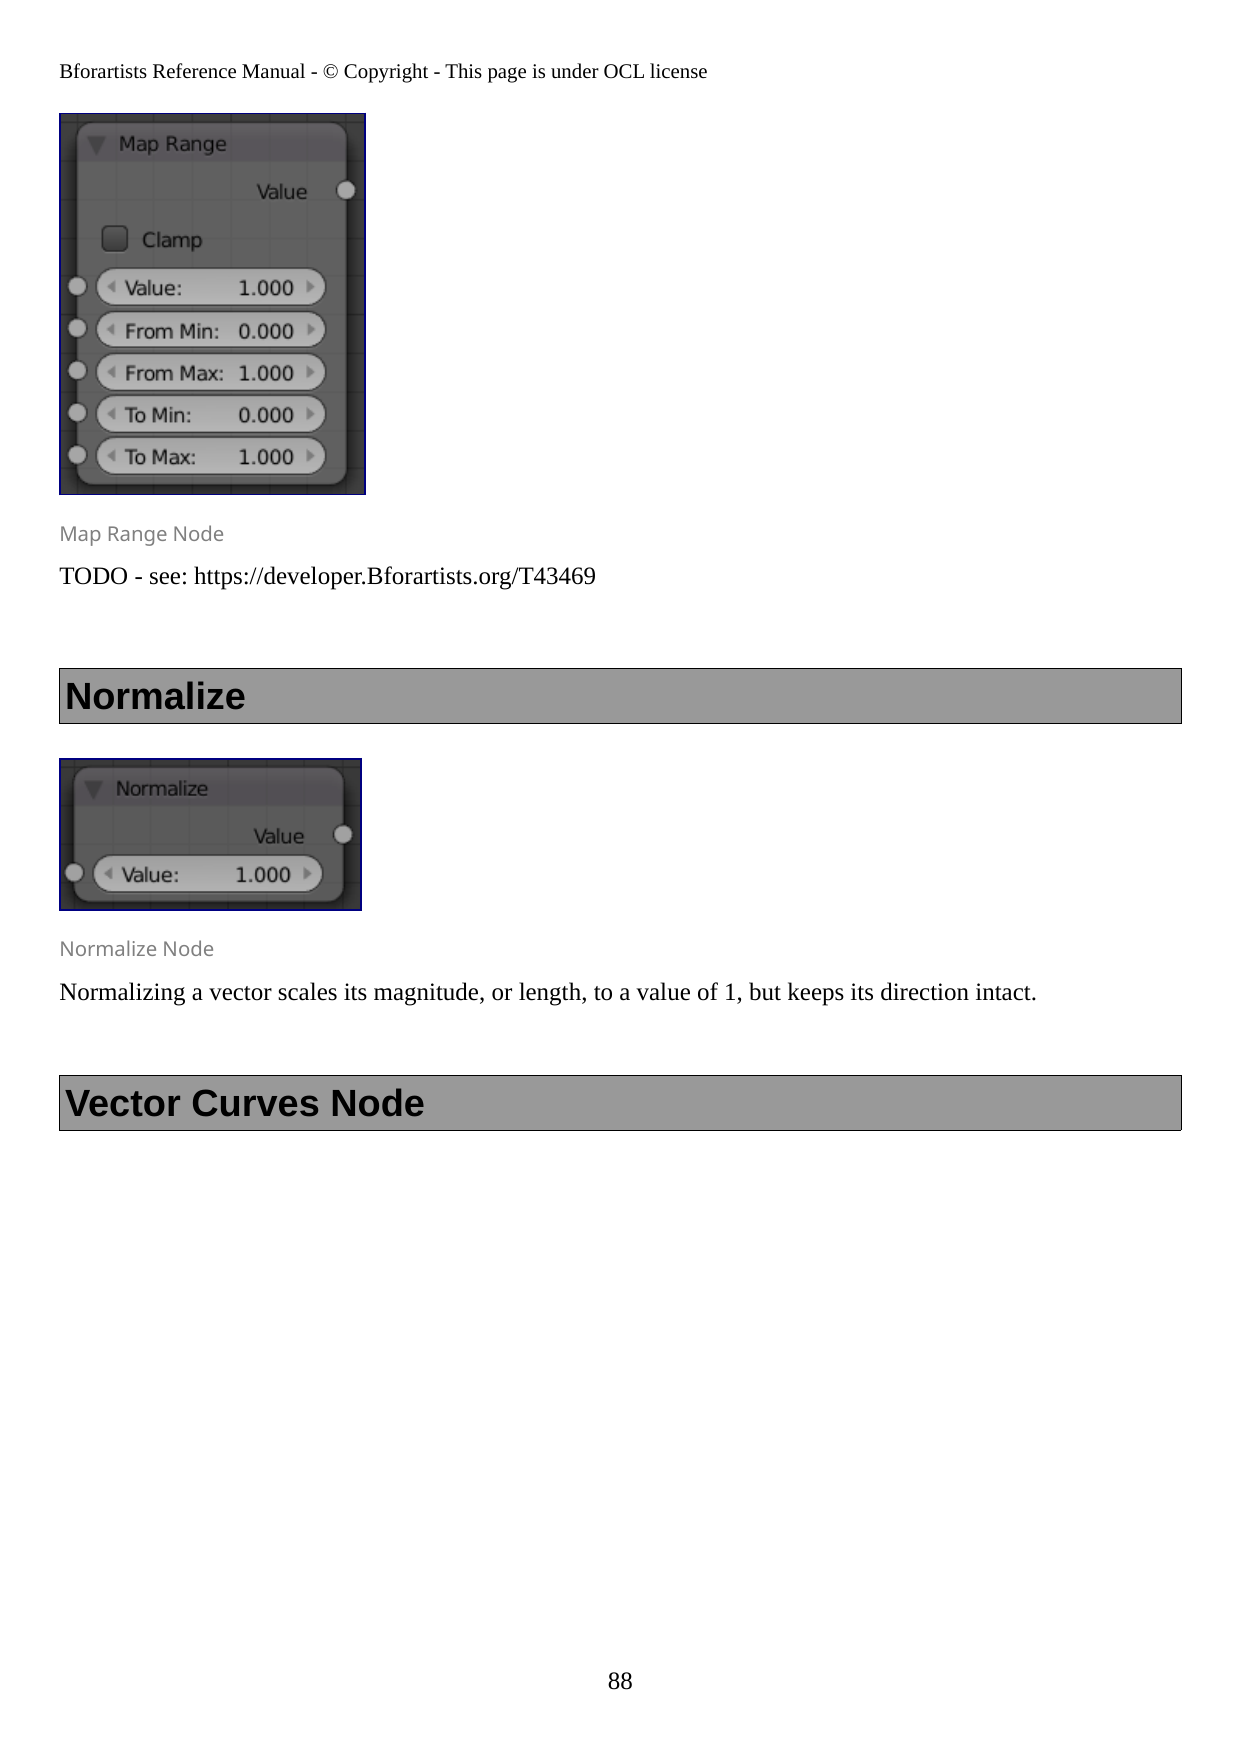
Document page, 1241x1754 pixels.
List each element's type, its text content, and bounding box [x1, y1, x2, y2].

picture [61, 114, 364, 494]
table_header Vector Curves Node [60, 1076, 1181, 1130]
text Map Range Node [59, 516, 1181, 547]
text Normalize Node [59, 931, 1181, 962]
text TODO - see: https://developer.Bforartists.org/T43469 [59, 561, 1181, 590]
table_header Normalize [60, 669, 1181, 723]
picture [61, 760, 360, 909]
text Normalizing a vector scales its magnitude, or length, to a value of 1, but keeps its direction intact. [59, 977, 1181, 1006]
